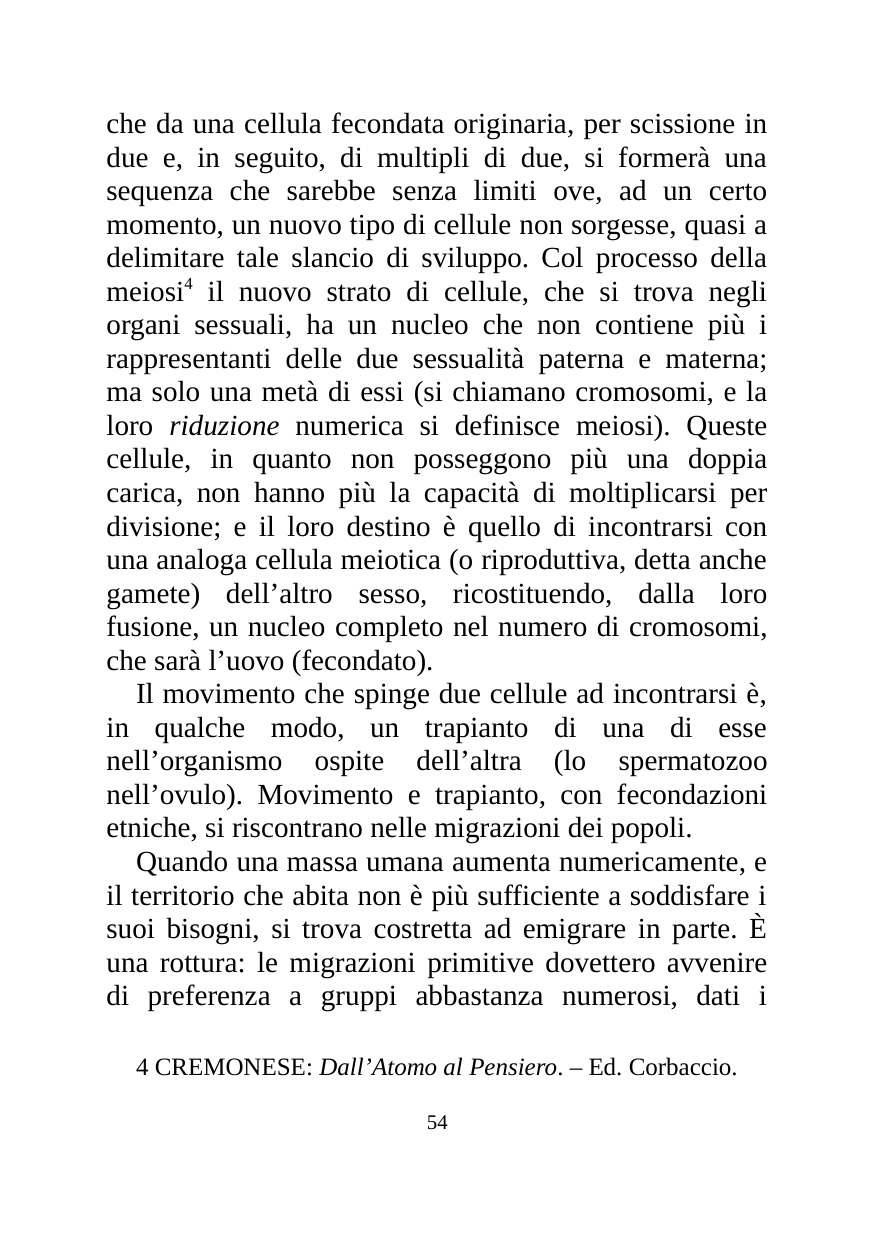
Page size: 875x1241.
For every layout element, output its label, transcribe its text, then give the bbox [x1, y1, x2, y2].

text Il movimento che spinge due cellule ad incontrarsi è, in qualche modo, un trapianto di una di esse nell’organismo ospite dell’altra (lo spermatozoo nell’ovulo). Movimento e trapianto, con fecondazioni etniche, si riscontrano nelle migrazioni dei popoli. [106, 676, 768, 844]
text Quando una massa umana aumenta numericamente, e il territorio che abita non è più sufficiente a soddisfare i suoi bisogni, si trova costretta ad emigrare in parte. È una rottura: le migrazioni primitive dovettero avvenire di preferenza a gruppi abbastanza numerosi, dati i [106, 844, 768, 1012]
text CREMONESE: Dall’Atomo al Pensiero. – Ed. Corbaccio. [106, 1052, 768, 1080]
text che da una cellula fecondata originaria, per scissione in due e, in seguito, di multipli di due, si formerà una sequenza che sarebbe senza limiti ove, ad un certo momento, un nuovo tipo di cellule non sorgesse, quasi a delimitare tale slancio di sviluppo. Col processo della meiosi il nuovo strato di cellule, che si trova negli organi sessuali, ha un nucleo che non contiene più i rappresentanti delle due sessualità paterna e materna; ma solo una metà di essi (si chiamano cromosomi, e la loro riduzione numerica si definisce meiosi). Queste cellule, in quanto non posseggono più una doppia carica, non hanno più la capacità di moltiplicarsi per divisione; e il loro destino è quello di incontrarsi con una analoga cellula meiotica (o riproduttiva, detta anche gamete) dell’altro sesso, ricostituendo, dalla loro fusione, un nucleo completo nel numero di cromosomi, che sarà l’uovo (fecondato). [106, 106, 768, 676]
